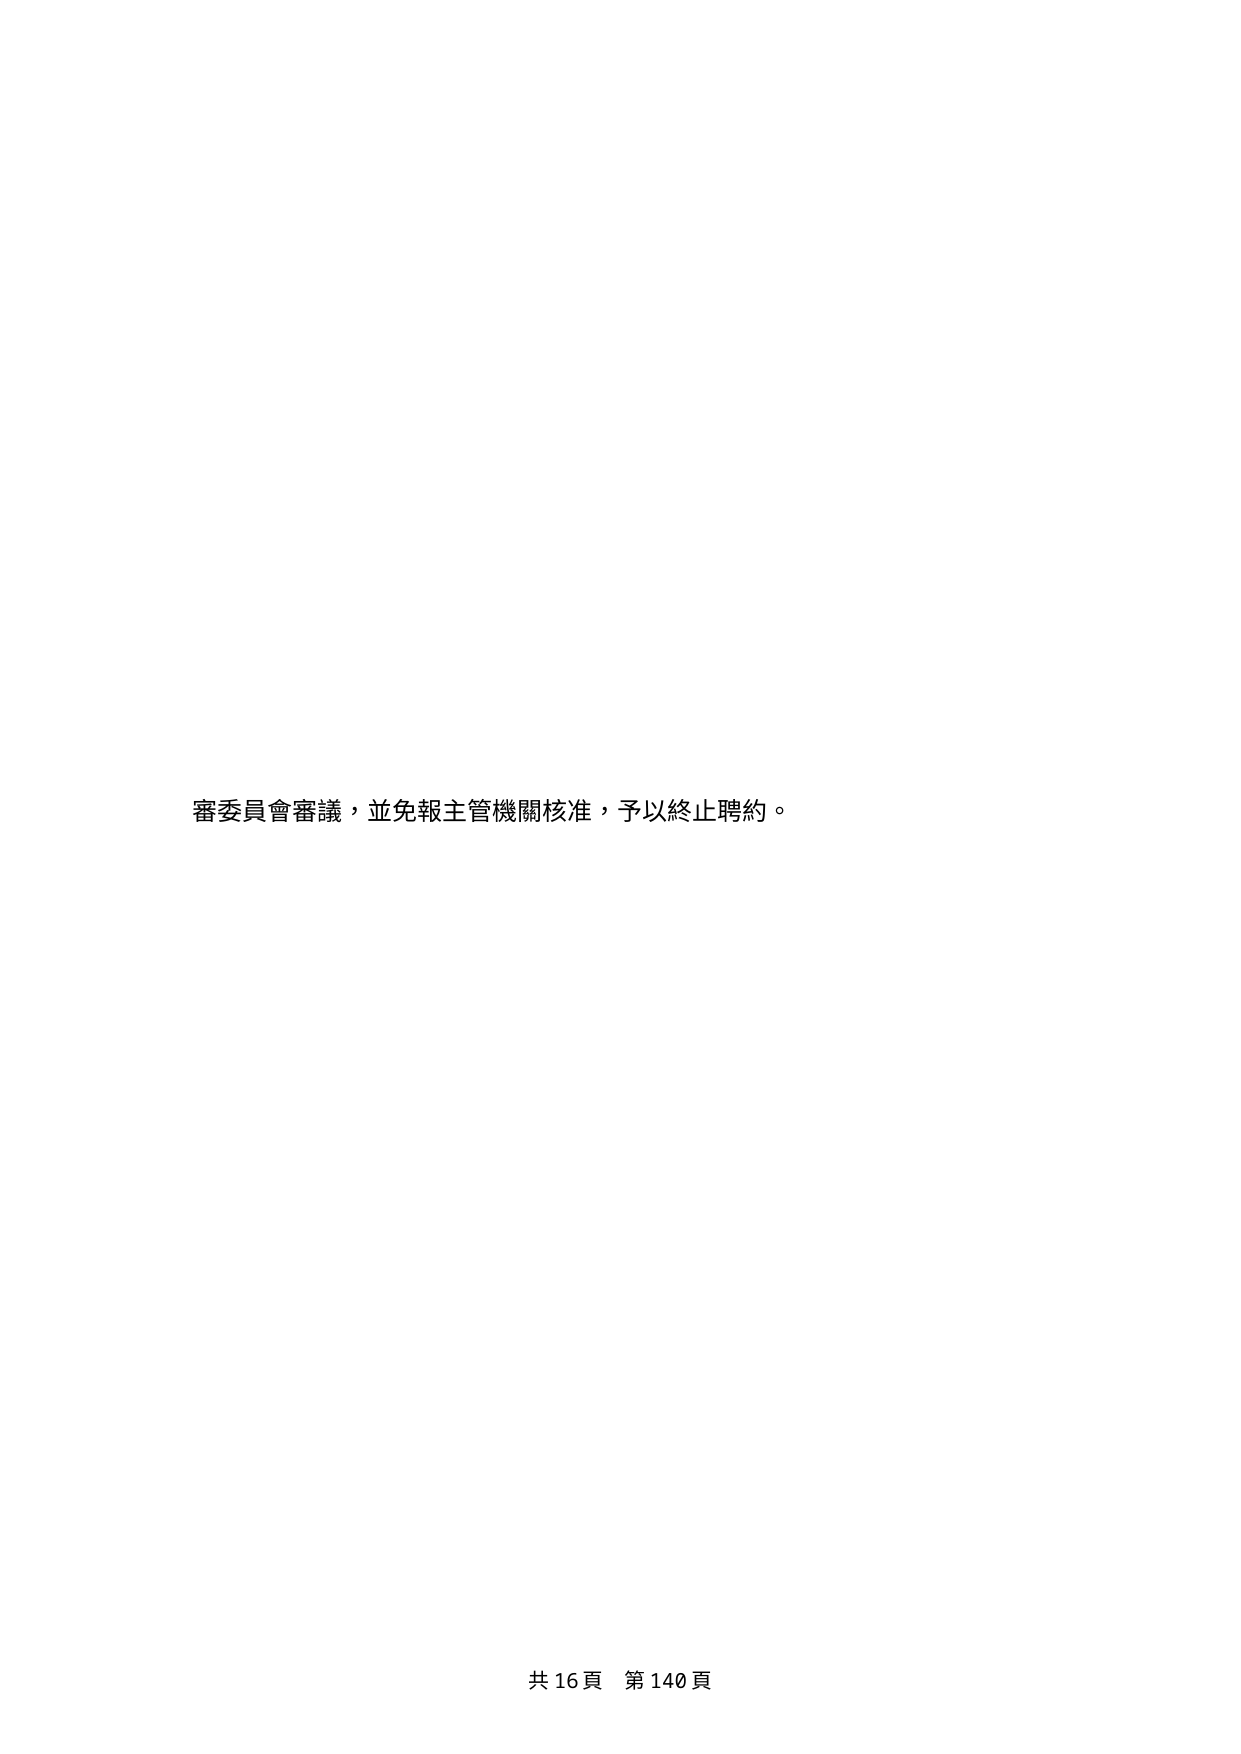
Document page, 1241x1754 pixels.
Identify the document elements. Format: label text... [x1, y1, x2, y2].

text 審委員會審議，並免報主管機關核准，予以終止聘約。 [192, 768, 1122, 831]
